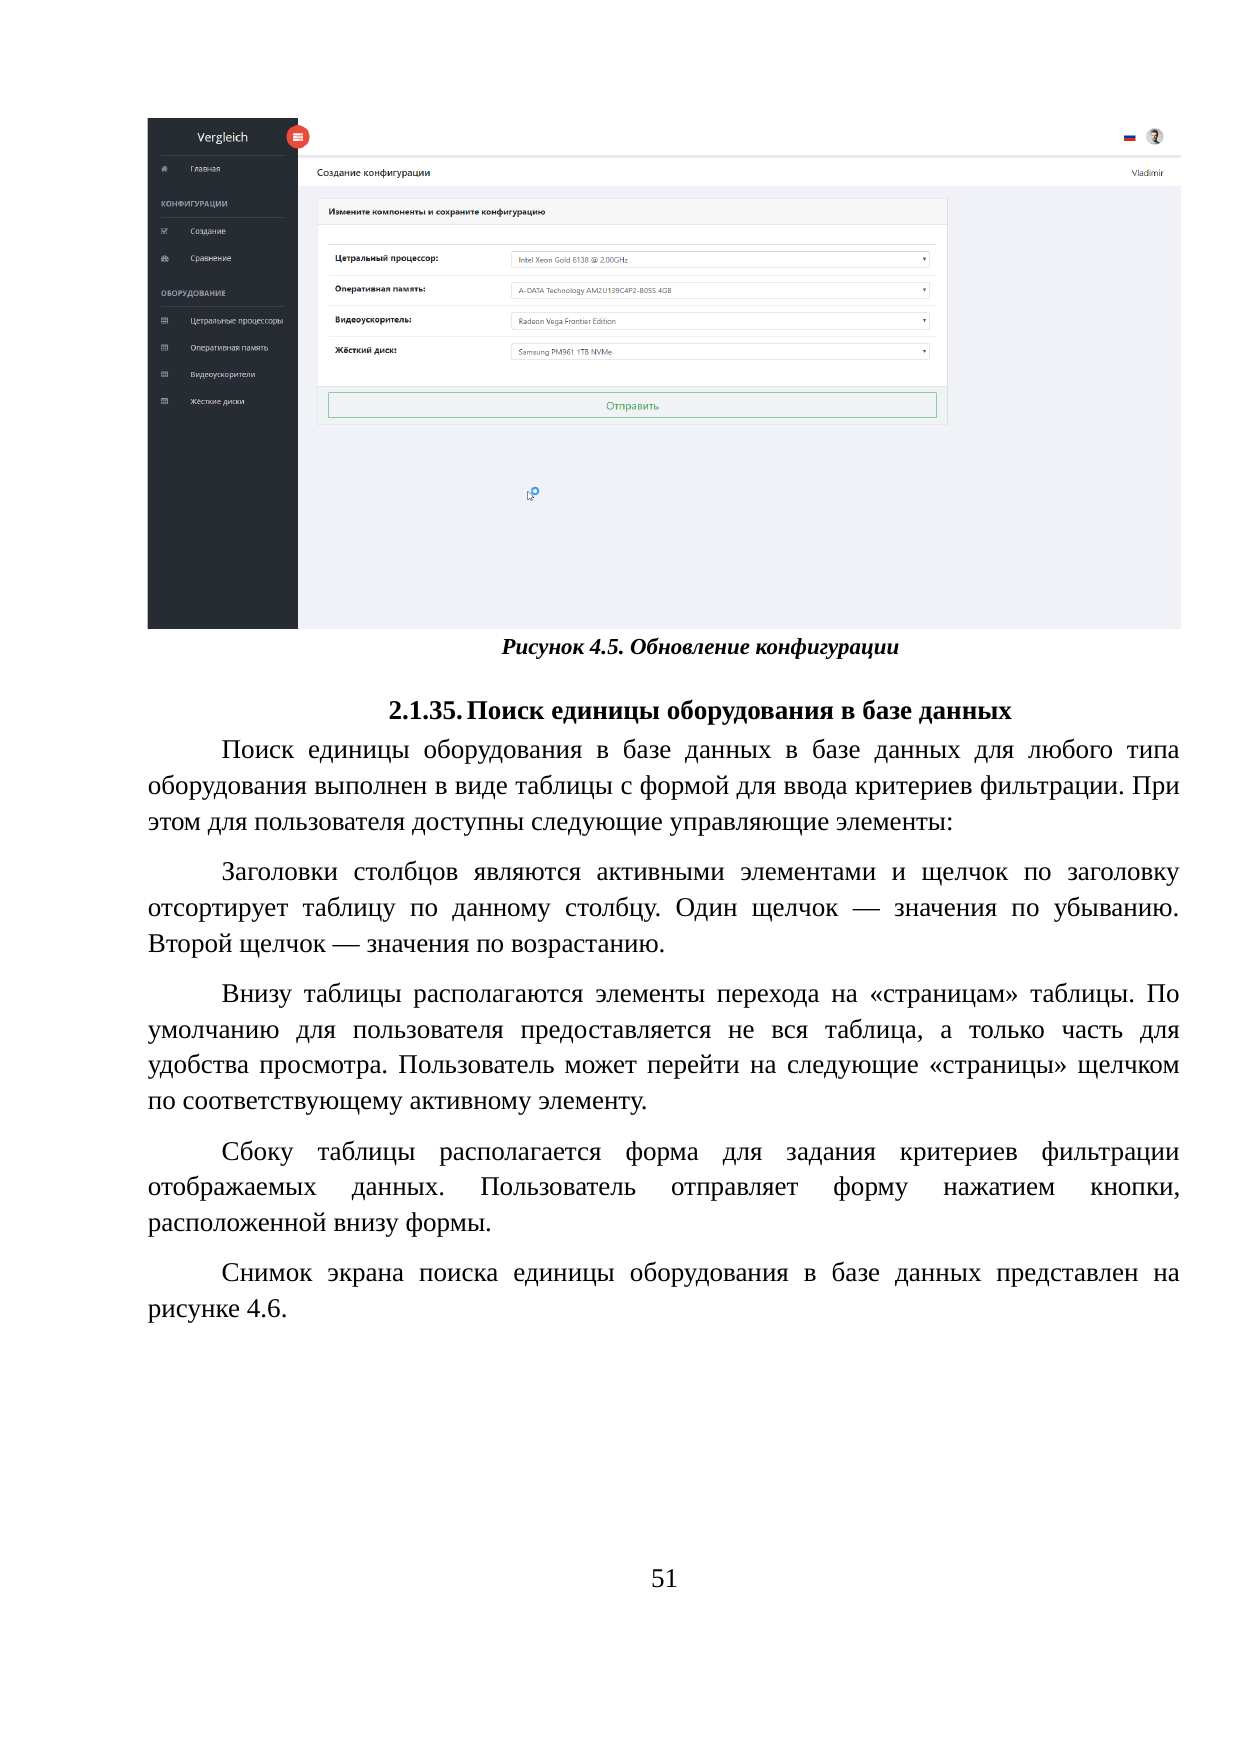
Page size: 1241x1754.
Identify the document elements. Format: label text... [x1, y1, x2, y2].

subtitle Поиск единицы оборудования в базе данных [213, 694, 1181, 725]
text Снимок экрана поиска единицы оборудования в базе данных представлен на рисунке 4.6. [148, 1256, 1181, 1323]
text Сбоку таблицы располагается форма для задания критериев фильтрации отображаемых данных. Пользователь отправляет форму нажатием кнопки, расположенной внизу формы. [148, 1134, 1181, 1237]
text Поиск единицы оборудования в базе данных в базе данных для любого типа оборудования выполнен в виде таблицы с формой для ввода критериев фильтрации. При этом для пользователя доступны следующие управляющие элементы: [148, 733, 1181, 836]
text Внизу таблицы располагаются элементы перехода на «страницам» таблицы. По умолчанию для пользователя предоставляется не вся таблица, а только часть для удобства просмотра. Пользователь может перейти на следующие «страницы» щелчком по соответствующему активному элементу. [148, 977, 1181, 1115]
picture [147, 118, 1182, 629]
text Рисунок 4.5. Обновление конфигурации [148, 629, 1181, 659]
text Заголовки столбцов являются активными элементами и щелчок по заголовку отсортирует таблицу по данному столбцу. Один щелчок — значения по убыванию. Второй щелчок — значения по возрастанию. [148, 855, 1181, 958]
